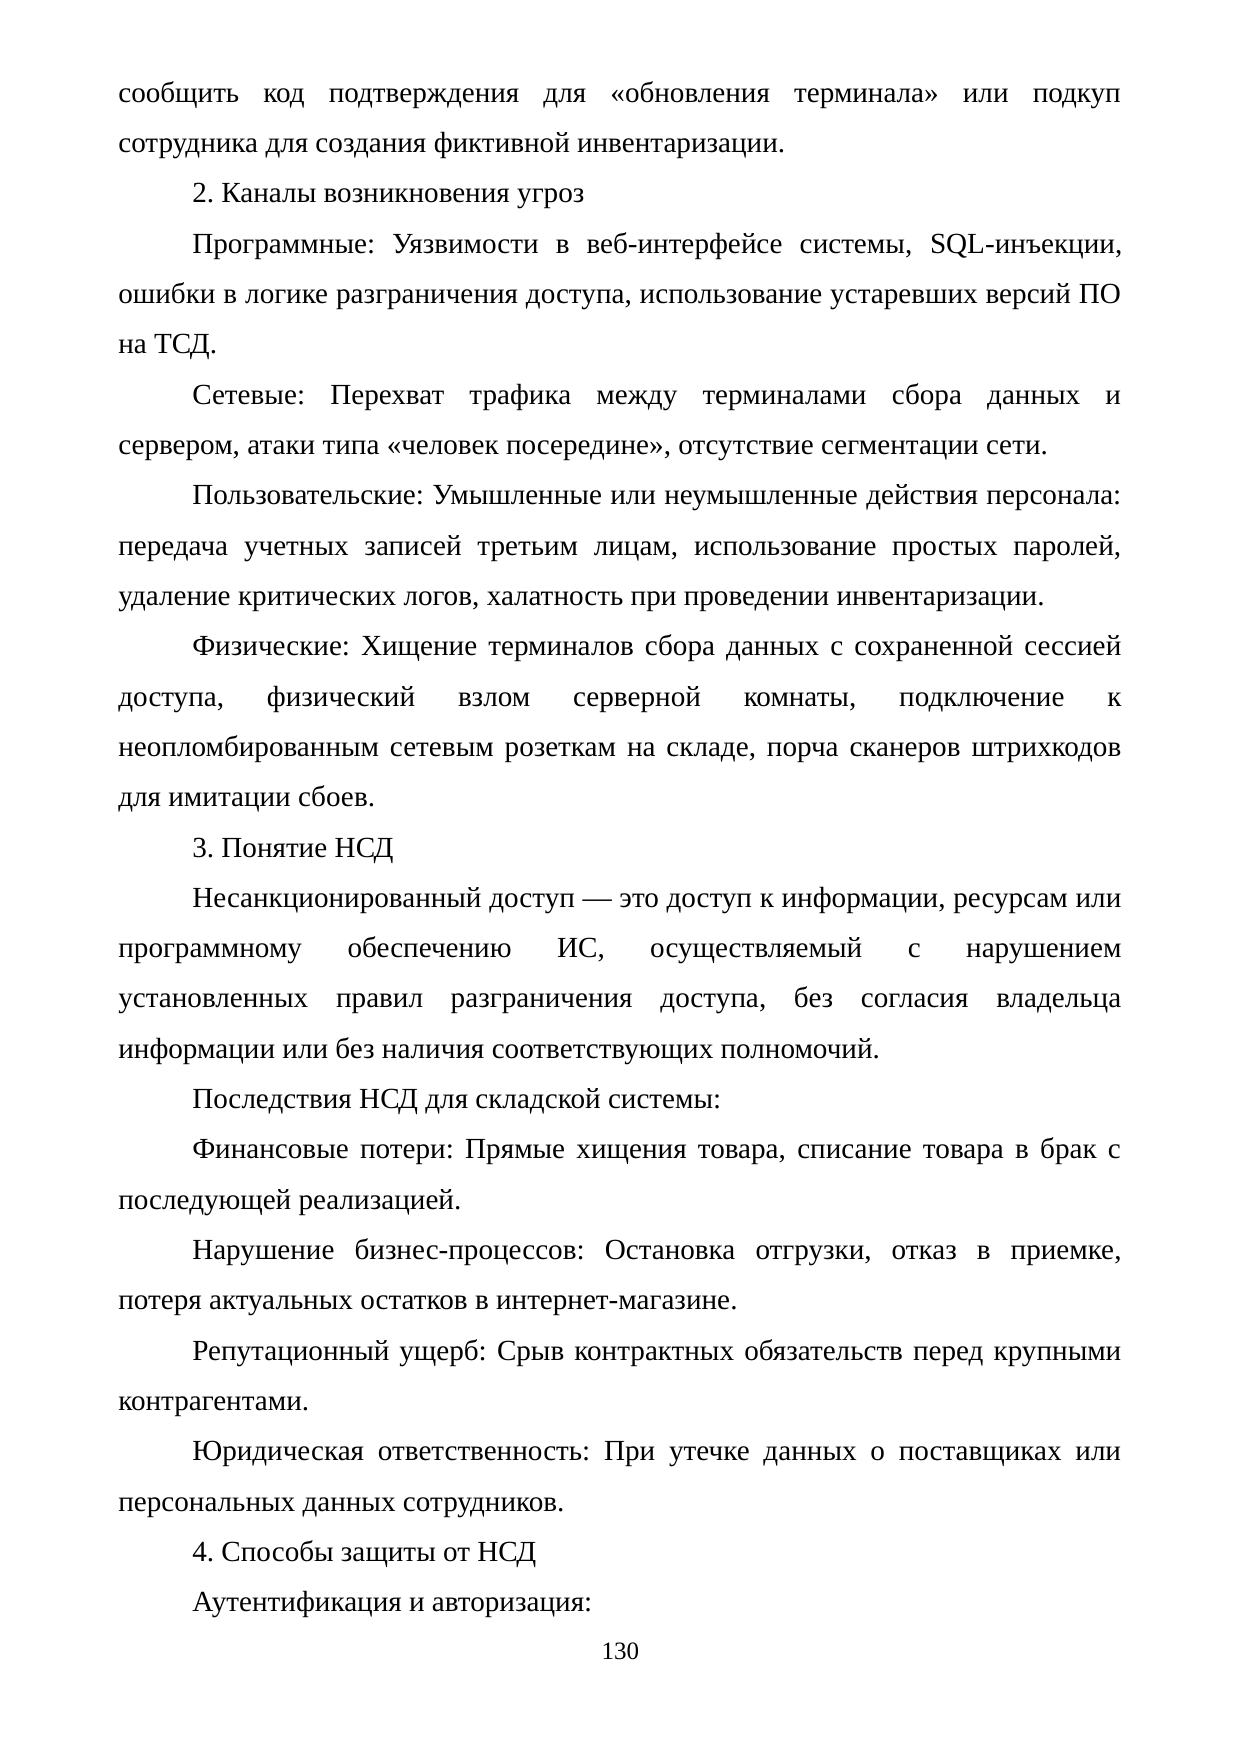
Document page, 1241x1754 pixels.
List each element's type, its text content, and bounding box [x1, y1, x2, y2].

text Финансовые потери: Прямые хищения товара, списание товара в брак с последующей реализацией. [118, 1132, 1122, 1215]
text Несанкционированный доступ — это доступ к информации, ресурсам или программному обеспечению ИС, осуществляемый с нарушением установленных правил разграничения доступа, без согласия владельца информации или без наличия соответствующих полномочий. [118, 880, 1122, 1064]
text Репутационный ущерб: Срыв контрактных обязательств перед крупными контрагентами. [118, 1333, 1122, 1417]
text Физические: Хищение терминалов сбора данных с сохраненной сессией доступа, физический взлом серверной комнаты, подключение к неопломбированным сетевым розеткам на складе, порча сканеров штрихкодов для имитации сбоев. [118, 628, 1122, 813]
text Программные: Уязвимости в веб-интерфейсе системы, SQL-инъекции, ошибки в логике разграничения доступа, использование устаревших версий ПО на ТСД. [118, 226, 1122, 360]
subtitle 2. Каналы возникновения угроз [118, 176, 1122, 209]
text сообщить код подтверждения для «обновления терминала» или подкуп сотрудника для создания фиктивной инвентаризации. [118, 75, 1122, 159]
text Сетевые: Перехват трафика между терминалами сбора данных и сервером, атаки типа «человек посередине», отсутствие сегментации сети. [118, 377, 1122, 461]
subtitle 4. Способы защиты от НСД [118, 1534, 1122, 1568]
text Юридическая ответственность: При утечке данных о поставщиках или персональных данных сотрудников. [118, 1433, 1122, 1517]
text Последствия НСД для складской системы: [118, 1081, 1122, 1115]
text Аутентификация и авторизация: [118, 1584, 1122, 1618]
text Пользовательские: Умышленные или неумышленные действия персонала: передача учетных записей третьим лицам, использование простых паролей, удаление критических логов, халатность при проведении инвентаризации. [118, 477, 1122, 612]
text Нарушение бизнес-процессов: Остановка отгрузки, отказ в приемке, потеря актуальных остатков в интернет-магазине. [118, 1232, 1122, 1316]
subtitle 3. Понятие НСД [118, 830, 1122, 863]
